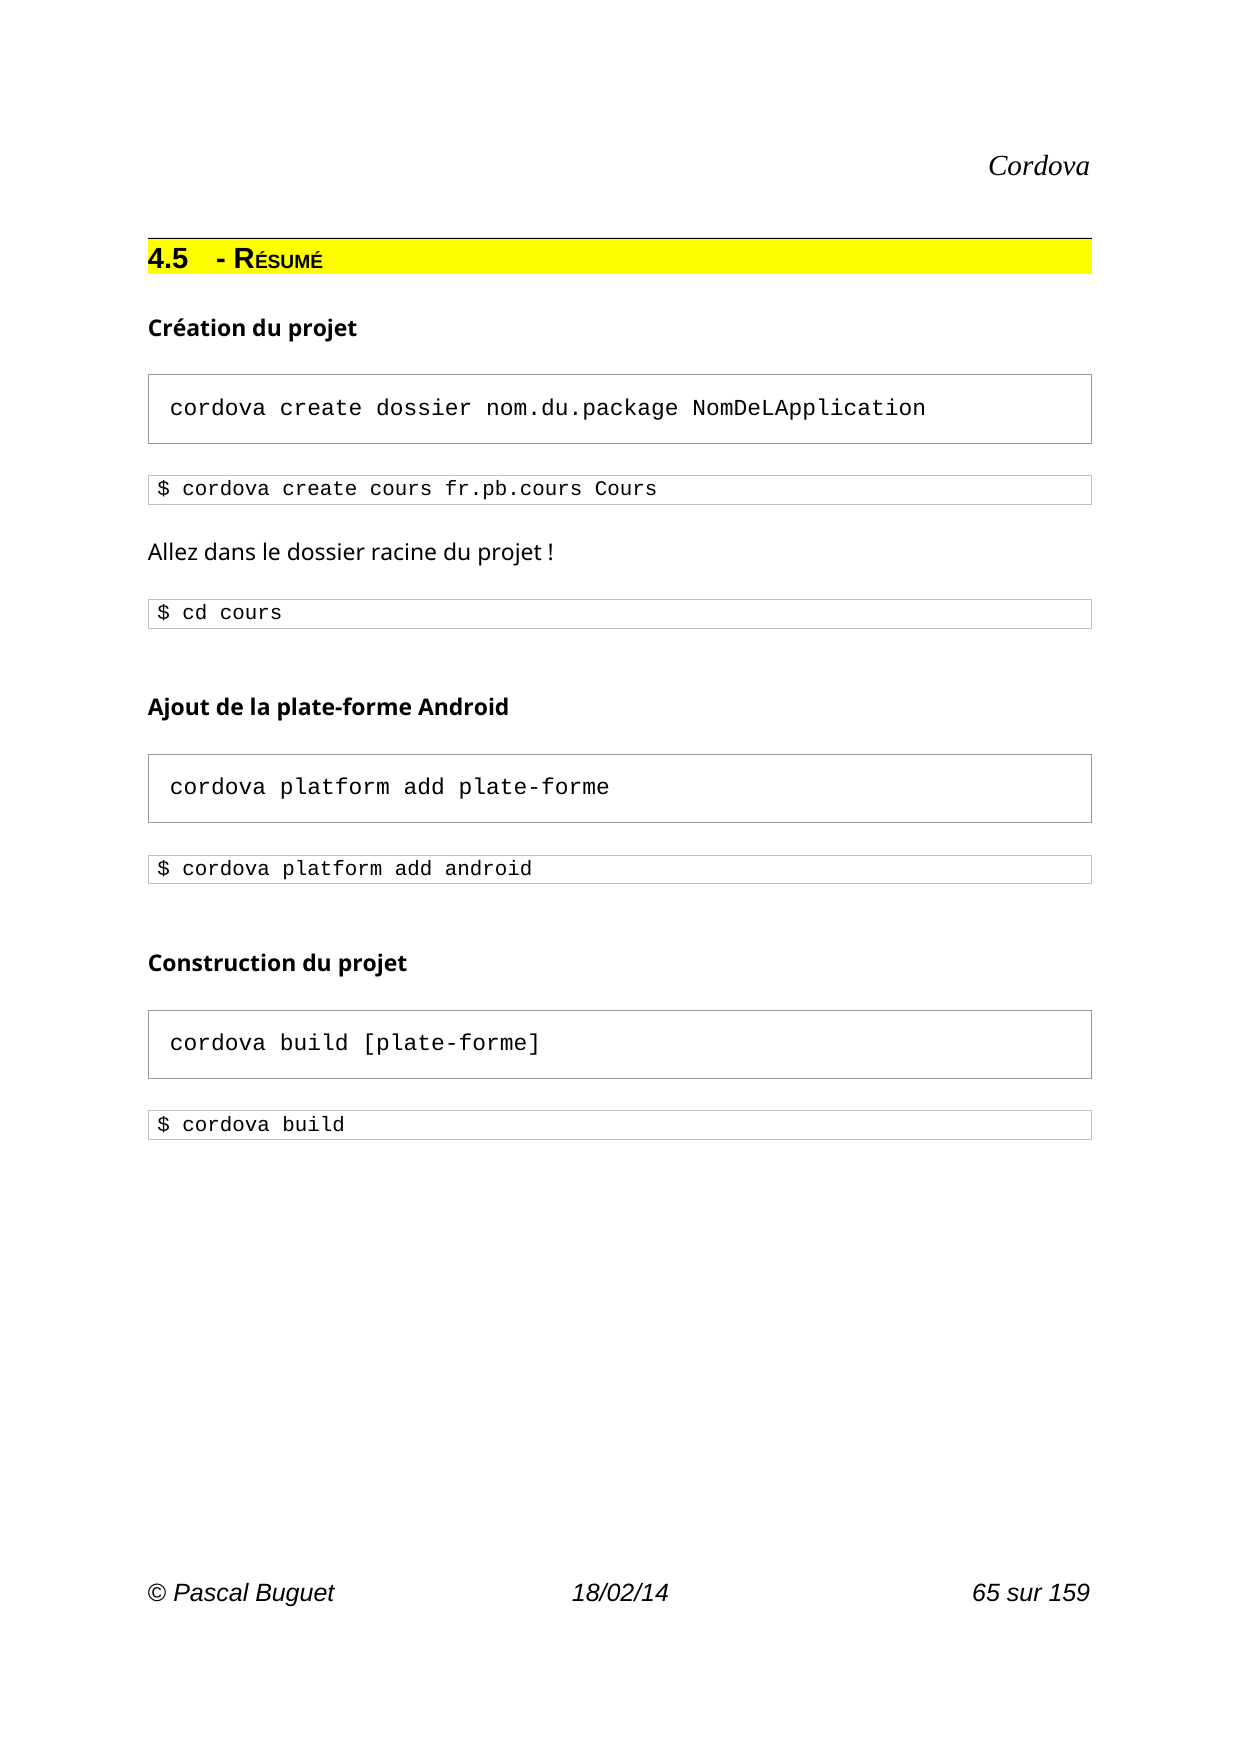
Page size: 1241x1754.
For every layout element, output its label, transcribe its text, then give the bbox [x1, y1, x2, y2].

text $ cordova build [149, 1111, 1091, 1139]
text Allez dans le dossier racine du projet ! [148, 536, 1092, 567]
subtitle - Résumé [148, 239, 1092, 274]
text Construction du projet [148, 947, 1092, 978]
text $ cordova create cours fr.pb.cours Cours [149, 476, 1091, 504]
text Ajout de la plate-forme Android [148, 691, 1092, 722]
text $ cordova platform add android [149, 856, 1091, 883]
text cordova build [plate-forme] [149, 1011, 1091, 1078]
text cordova create dossier nom.du.package NomDeLApplication [149, 375, 1091, 443]
text $ cd cours [149, 600, 1091, 628]
text Création du projet [148, 312, 1092, 343]
text cordova platform add plate-forme [149, 755, 1091, 822]
